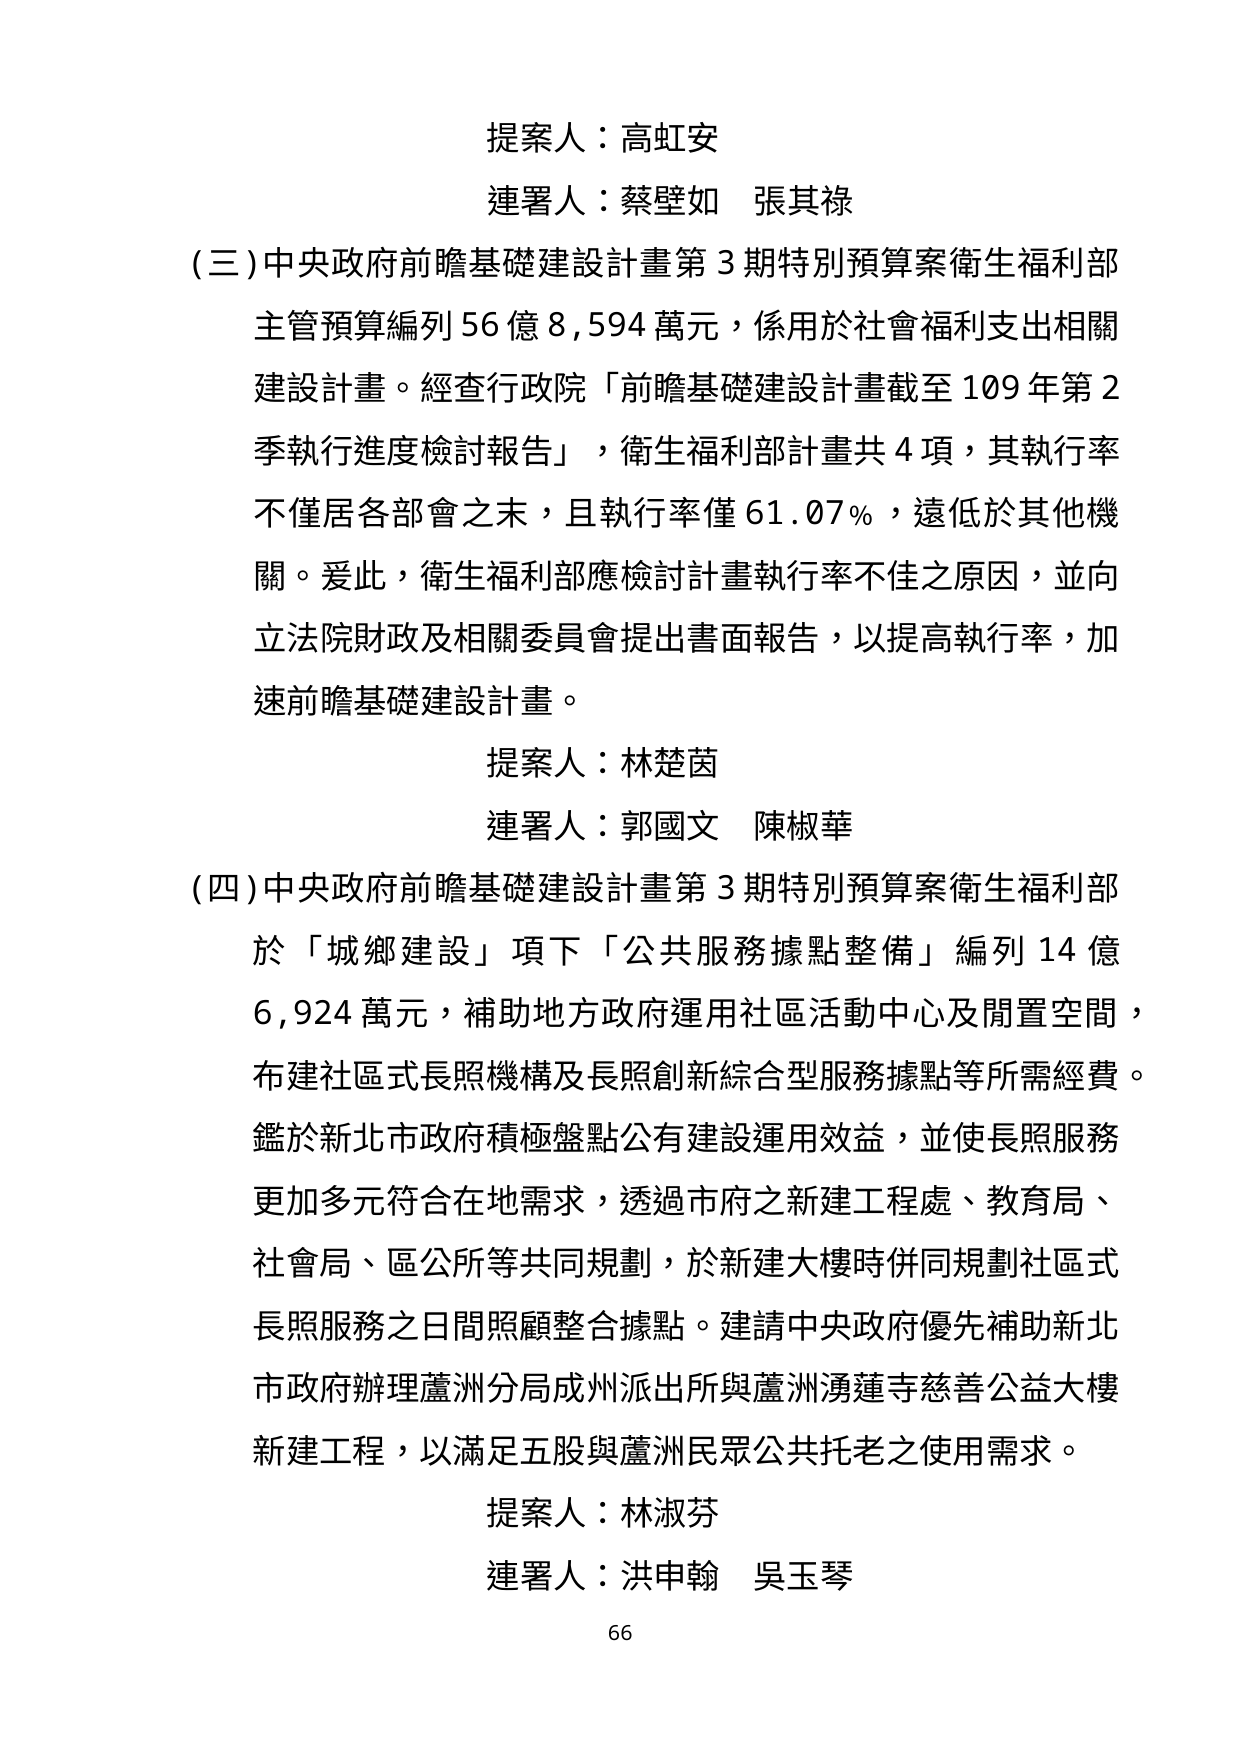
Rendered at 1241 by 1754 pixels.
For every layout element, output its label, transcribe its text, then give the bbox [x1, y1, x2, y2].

text (三)中央政府前瞻基礎建設計畫第3期特別預算案衛生福利部主管預算編列56億8,594萬元，係用於社會福利支出相關建設計畫。經查行政院「前瞻基礎建設計畫截至109年第2季執行進度檢討報告」，衛生福利部計畫共4項，其執行率不僅居各部會之末，且執行率僅61.07﹪，遠低於其他機關。爰此，衛生福利部應檢討計畫執行率不佳之原因，並向立法院財政及相關委員會提出書面報告，以提高執行率，加速前瞻基礎建設計畫。 [187, 219, 1120, 719]
text 連署人：洪申翰 吳玉琴 [187, 1532, 1120, 1594]
text 連署人：蔡壁如 張其祿 [253, 157, 1120, 219]
text 連署人：郭國文 陳椒華 [187, 782, 1120, 844]
text (四)中央政府前瞻基礎建設計畫第3期特別預算案衛生福利部於「城鄉建設」項下「公共服務據點整備」編列14億6,924萬元，補助地方政府運用社區活動中心及閒置空間，布建社區式長照機構及長照創新綜合型服務據點等所需經費。鑑於新北市政府積極盤點公有建設運用效益，並使長照服務更加多元符合在地需求，透過市府之新建工程處、教育局、社會局、區公所等共同規劃，於新建大樓時併同規劃社區式長照服務之日間照顧整合據點。建請中央政府優先補助新北市政府辦理蘆洲分局成州派出所與蘆洲湧蓮寺慈善公益大樓新建工程，以滿足五股與蘆洲民眾公共托老之使用需求。 [187, 844, 1120, 1469]
text 提案人：林楚茵 [120, 719, 1120, 782]
text 提案人：林淑芬 [187, 1469, 1120, 1532]
text 提案人：高虹安 [120, 94, 1120, 157]
